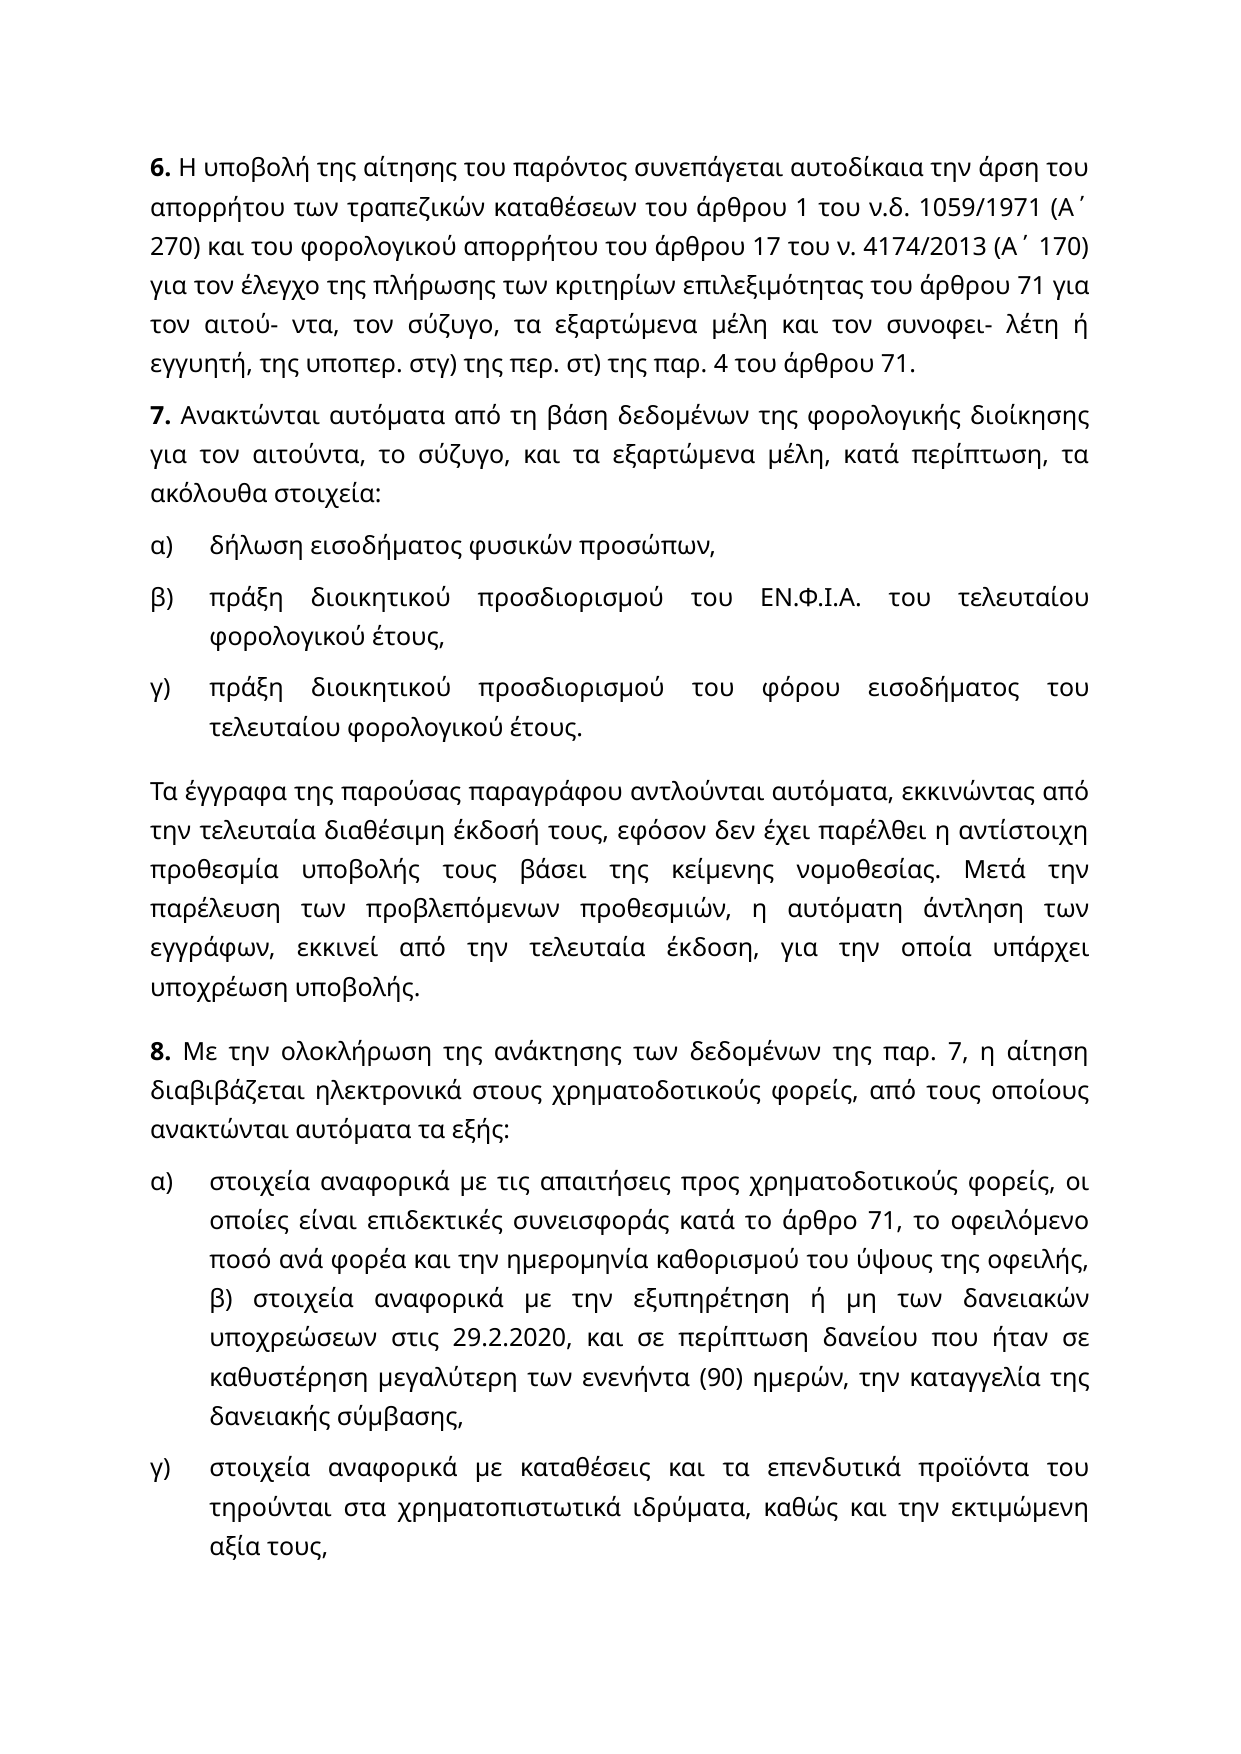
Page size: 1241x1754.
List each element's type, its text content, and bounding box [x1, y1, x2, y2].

list α) στοιχεία αναφορικά με τις απαιτήσεις προς χρηματοδοτικούς φορείς, οι οποίες είναι επιδεκτικές συνεισφοράς κατά το άρθρο 71, το οφειλόμενο ποσό ανά φορέα και την ημερομηνία καθορισμού του ύψους της οφειλής, β) στοιχεία αναφορικά με την εξυπηρέτηση ή μη των δανειακών υποχρεώσεων στις 29.2.2020, και σε περίπτωση δανείου που ήταν σε καθυστέρηση μεγαλύτερη των ενενήντα (90) ημερών, την καταγγελία της δανειακής σύμβασης, [150, 1163, 1090, 1432]
text 8. Με την ολοκλήρωση της ανάκτησης των δεδομένων της παρ. 7, η αίτηση διαβιβάζεται ηλεκτρονικά στους χρηματοδοτικούς φορείς, από τους οποίους ανακτώνται αυτόματα τα εξής: [150, 1033, 1090, 1146]
list γ) στοιχεία αναφορικά με καταθέσεις και τα επενδυτικά προϊόντα του τηρούνται στα χρηματοπιστωτικά ιδρύματα, καθώς και την εκτιμώμενη αξία τους, [150, 1450, 1090, 1562]
list α) δήλωση εισοδήματος φυσικών προσώπων, [150, 527, 1090, 562]
text 7. Ανακτώνται αυτόματα από τη βάση δεδομένων της φορολογικής διοίκησης για τον αιτούντα, το σύζυγο, και τα εξαρτώμενα μέλη, κατά περίπτωση, τα ακόλουθα στοιχεία: [150, 397, 1090, 510]
list β) πράξη διοικητικού προσδιορισμού του ΕΝ.Φ.Ι.Α. του τελευταίου φορολογικού έτους, [150, 579, 1090, 652]
text 6. Η υποβολή της αίτησης του παρόντος συνεπάγεται αυτοδίκαια την άρση του απορρήτου των τραπεζικών καταθέσεων του άρθρου 1 του ν.δ. 1059/1971 (Α΄ 270) και του φορολογικού απορρήτου του άρθρου 17 του ν. 4174/2013 (Α΄ 170) για τον έλεγχο της πλήρωσης των κριτηρίων επιλεξιμότητας του άρθρου 71 για τον αιτού- ντα, τον σύζυγο, τα εξαρτώμενα μέλη και τον συνοφει- λέτη ή εγγυητή, της υποπερ. στγ) της περ. στ) της παρ. 4 του άρθρου 71. [150, 150, 1090, 380]
list γ) πράξη διοικητικού προσδιορισμού του φόρου εισοδήματος του τελευταίου φορολογικού έτους. [150, 670, 1090, 743]
text Τα έγγραφα της παρούσας παραγράφου αντλούνται αυτόματα, εκκινώντας από την τελευταία διαθέσιμη έκδοσή τους, εφόσον δεν έχει παρέλθει η αντίστοιχη προθεσμία υποβολής τους βάσει της κείμενης νομοθεσίας. Μετά την παρέλευση των προβλεπόμενων προθεσμιών, η αυτόματη άντληση των εγγράφων, εκκινεί από την τελευταία έκδοση, για την οποία υπάρχει υποχρέωση υποβολής. [150, 773, 1090, 1003]
